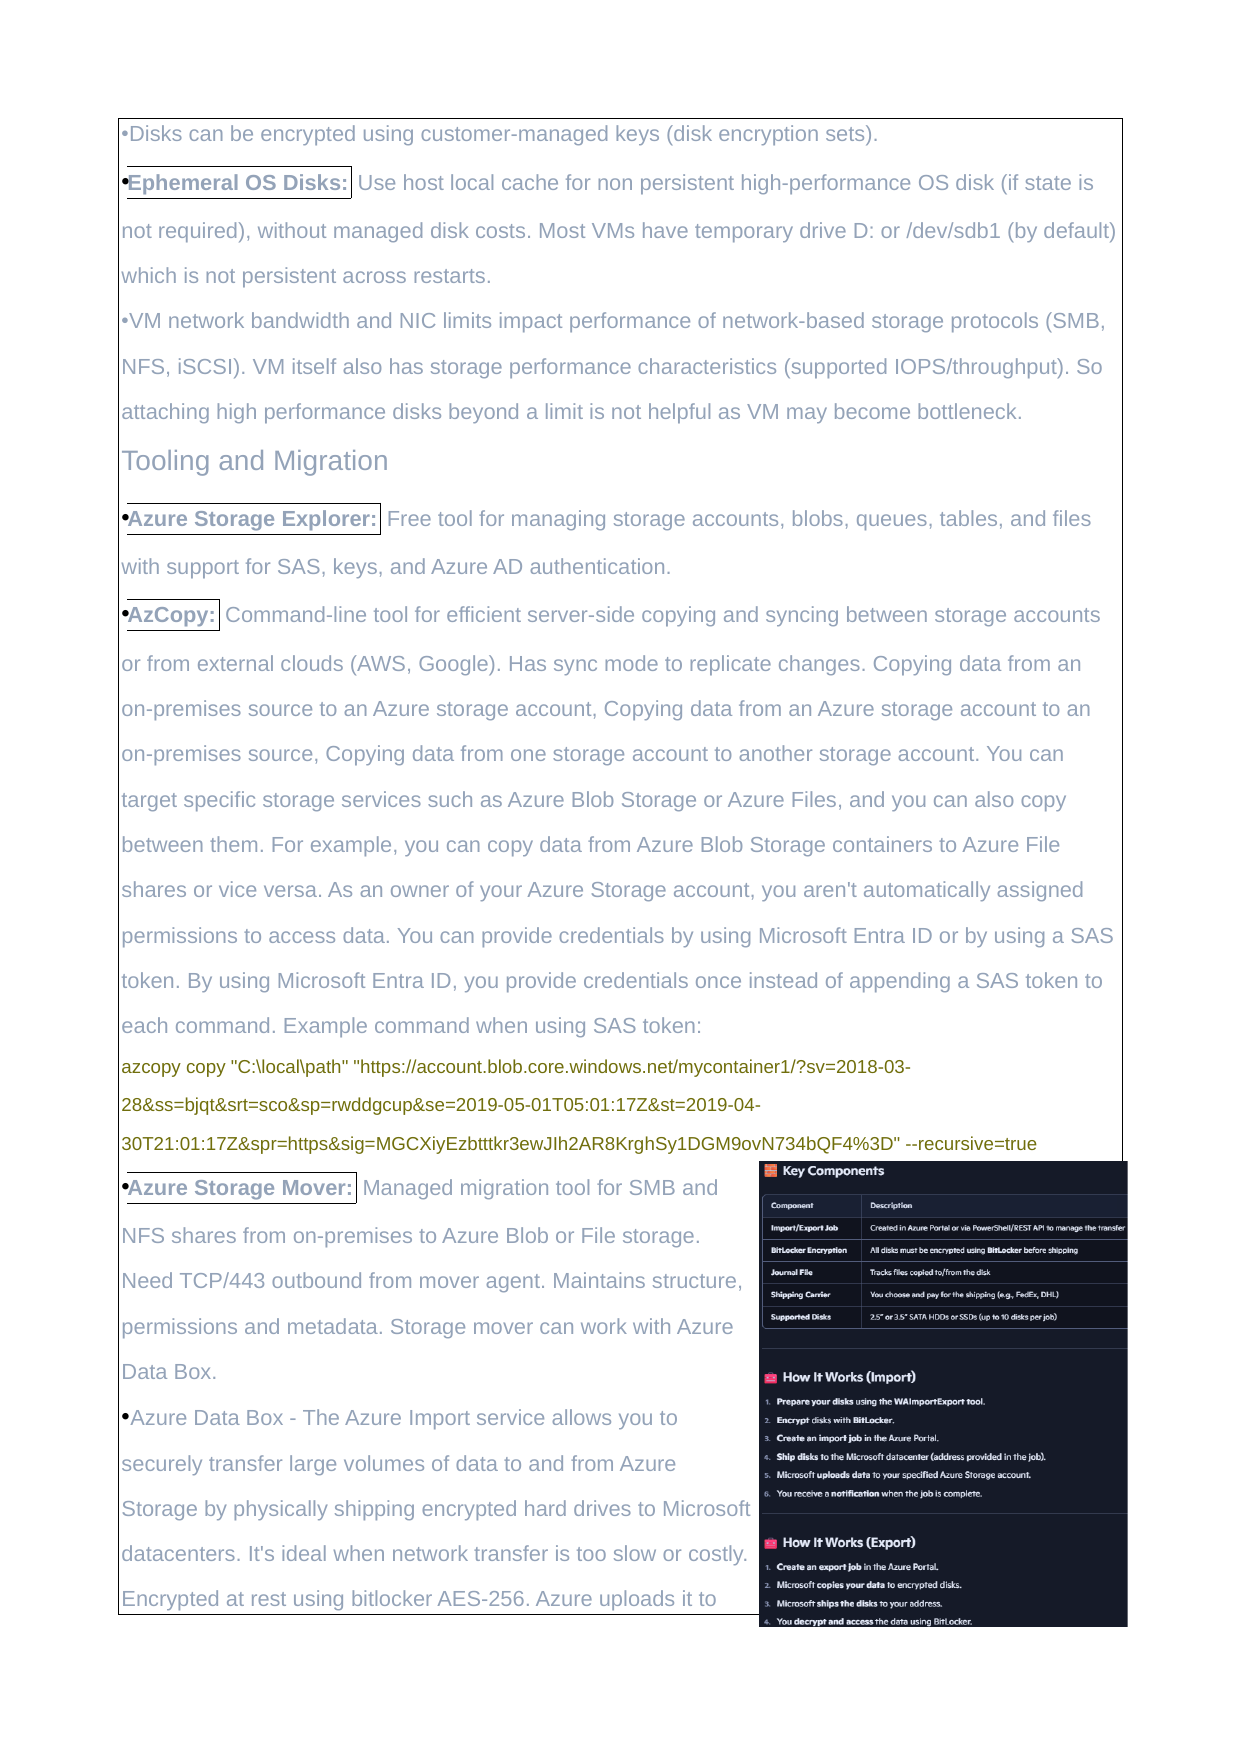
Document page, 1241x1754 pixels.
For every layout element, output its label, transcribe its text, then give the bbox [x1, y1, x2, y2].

subtitle Tooling and Migration [119, 441, 1122, 477]
list AzCopy: Command-line tool for efficient server-side copying and syncing between storage accounts or from external clouds (AWS, Google). Has sync mode to replicate changes. Copying data from an on-premises source to an Azure storage account, Copying data from an Azure storage account to an on-premises source, Copying data from one storage account to another storage account. You can target specific storage services such as Azure Blob Storage or Azure Files, and you can also copy between them. For example, you can copy data from Azure Blob Storage containers to Azure File shares or vice versa. As an owner of your Azure Storage account, you aren't automatically assigned permissions to access data. You can provide credentials by using Microsoft Entra ID or by using a SAS token. By using Microsoft Entra ID, you provide credentials once instead of appending a SAS token to each command. Example command when using SAS token: azcopy copy "C:\local\path" "https://account.blob.core.windows.net/mycontainer1/?sv=2018-03-28&ss=bjqt&srt=sco&sp=rwddgcup&se=2019-05-01T05:01:17Z&st=2019-04-30T21:01:17Z&spr=https&sig=MGCXiyEzbtttkr3ewJIh2AR8KrghSy1DGM9ovN734bQF4%3D" --recursive=true [119, 596, 1122, 1154]
picture [759, 1161, 1128, 1627]
list Ephemeral OS Disks: Use host local cache for non persistent high-performance OS disk (if state is not required), without managed disk costs. Most VMs have temporary drive D: or /dev/sdb1 (by default) which is not persistent across restarts. [119, 163, 1122, 288]
list Azure Data Box - The Azure Import service allows you to securely transfer large volumes of data to and from Azure Storage by physically shipping encrypted hard drives to Microsoft datacenters. It's ideal when network transfer is too slow or costly. Encrypted at rest using bitlocker AES-256. Azure uploads it to [119, 1401, 759, 1614]
list Azure Storage Explorer: Free tool for managing storage accounts, blobs, queues, tables, and files with support for SAS, keys, and Azure AD authentication. [119, 499, 1122, 579]
list VM network bandwidth and NIC limits impact performance of network-based storage protocols (SMB, NFS, iSCSI). VM itself also has storage performance characteristics (supported IOPS/throughput). So attaching high performance disks beyond a limit is not helpful as VM may become bottleneck. [119, 305, 1122, 424]
list Disks can be encrypted using customer-managed keys (disk encryption sets). [119, 119, 1122, 146]
list Azure Storage Mover: Managed migration tool for SMB and NFS shares from on-premises to Azure Blob or File storage. Need TCP/443 outbound from mover agent. Maintains structure, permissions and metadata. Storage mover can work with Azure Data Box. [119, 1169, 759, 1384]
